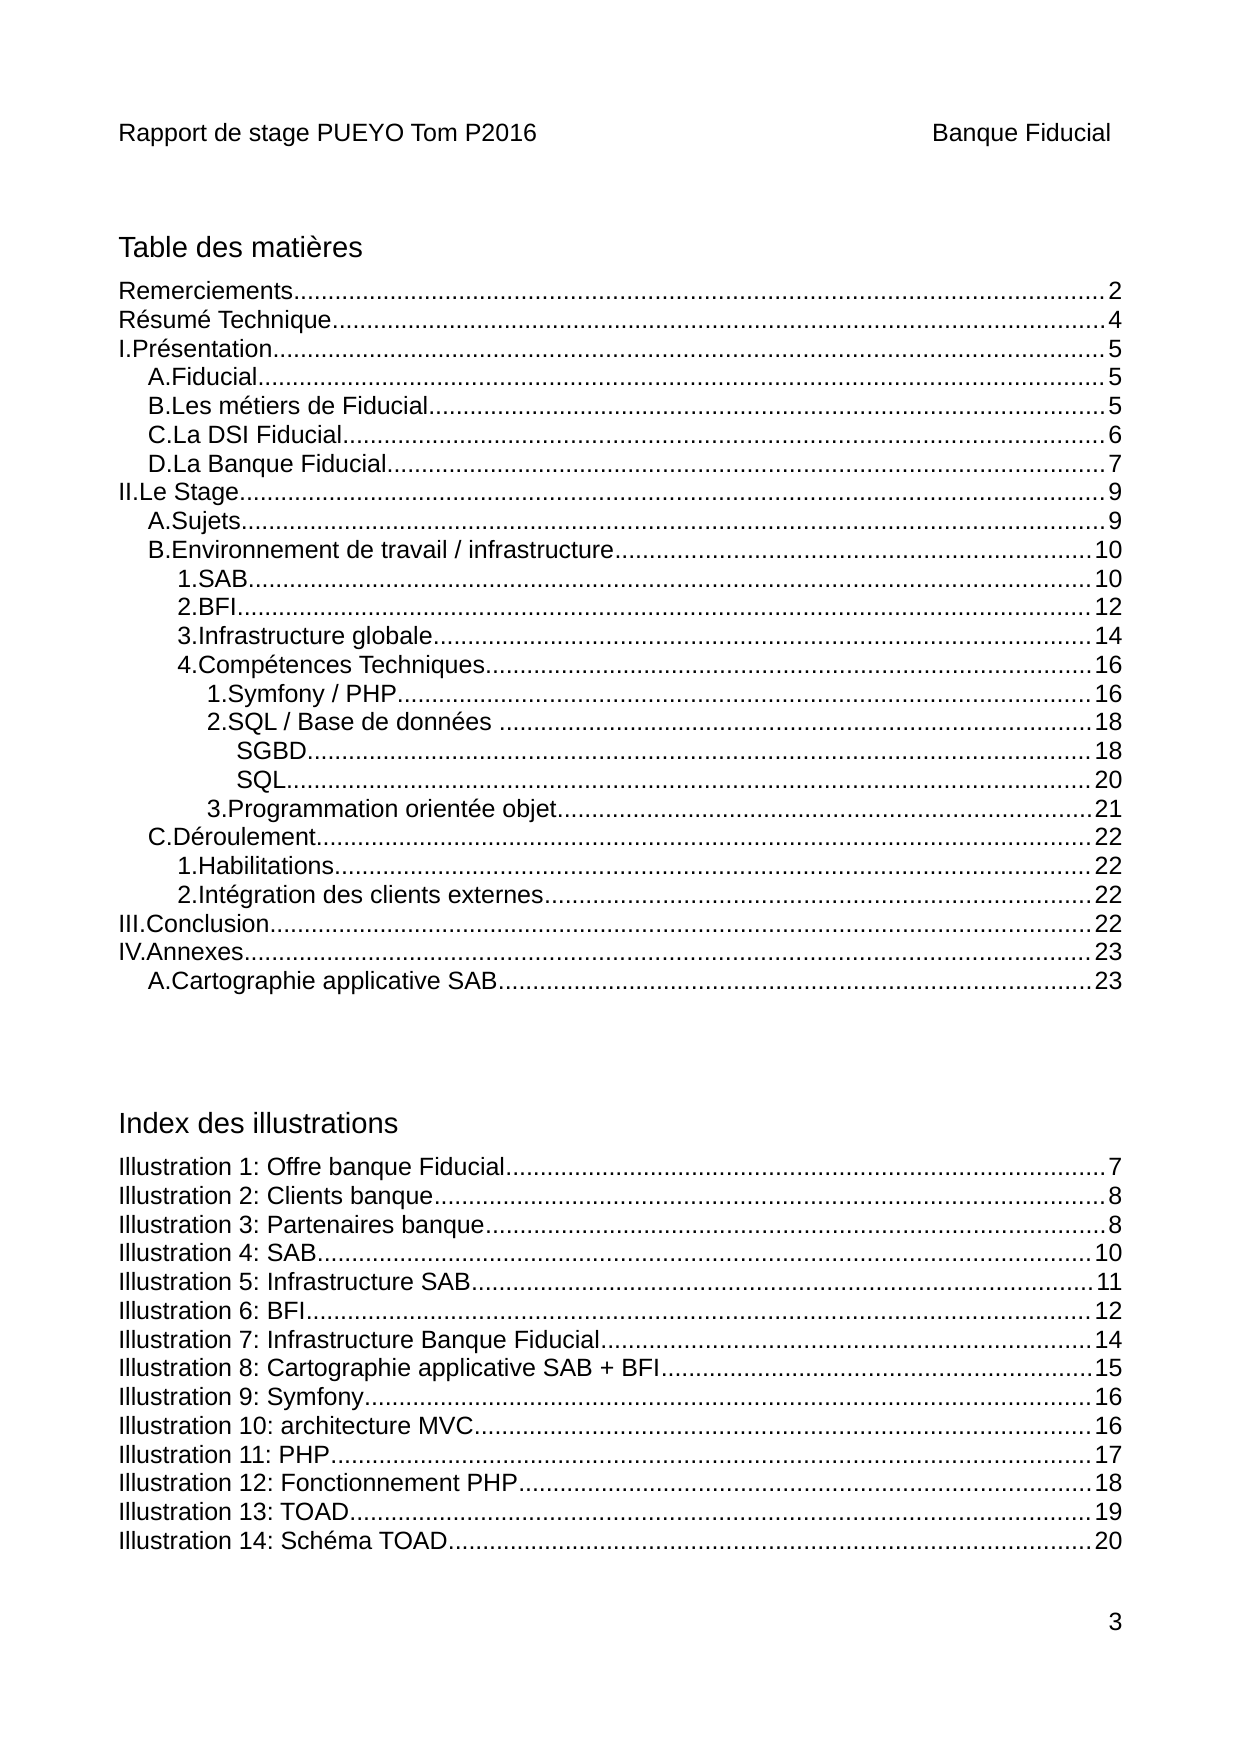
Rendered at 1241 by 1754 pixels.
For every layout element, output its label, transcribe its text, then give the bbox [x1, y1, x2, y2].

text Illustration 9: Symfony 16 [118, 1382, 1122, 1411]
text 2.BFI 12 [177, 592, 1122, 621]
text Illustration 14: Schéma TOAD 20 [118, 1526, 1122, 1555]
text 1.Habilitations 22 [177, 851, 1122, 880]
text SGBD 18 [236, 736, 1122, 765]
text III.Conclusion 22 [118, 909, 1122, 937]
text A.Cartographie applicative SAB 23 [148, 966, 1122, 995]
text B.Les métiers de Fiducial 5 [148, 391, 1122, 420]
text Illustration 8: Cartographie applicative SAB + BFI 15 [118, 1353, 1122, 1382]
text Illustration 6: BFI 12 [118, 1296, 1122, 1325]
text C.Déroulement 22 [148, 822, 1122, 851]
text Illustration 4: SAB 10 [118, 1238, 1122, 1267]
text B.Environnement de travail / infrastructure 10 [148, 535, 1122, 564]
text Illustration 11: PHP 17 [118, 1440, 1122, 1468]
text 3.Infrastructure globale 14 [177, 621, 1122, 650]
text Illustration 7: Infrastructure Banque Fiducial 14 [118, 1325, 1122, 1353]
text II.Le Stage 9 [118, 477, 1122, 506]
text Illustration 13: TOAD 19 [118, 1497, 1122, 1526]
text A.Fiducial 5 [148, 362, 1122, 391]
text 3.Programmation orientée objet 21 [207, 794, 1122, 822]
text Résumé Technique 4 [118, 305, 1122, 334]
text Illustration 12: Fonctionnement PHP 18 [118, 1468, 1122, 1497]
text D.La Banque Fiducial 7 [148, 449, 1122, 477]
text Illustration 2: Clients banque 8 [118, 1181, 1122, 1210]
text 2.Intégration des clients externes 22 [177, 880, 1122, 909]
text Illustration 1: Offre banque Fiducial 7 [118, 1152, 1122, 1181]
text Illustration 3: Partenaires banque 8 [118, 1210, 1122, 1238]
text SQL 20 [236, 765, 1122, 794]
text Illustration 5: Infrastructure SAB 11 [118, 1267, 1122, 1296]
subtitle Table des matières [118, 230, 1122, 264]
text Illustration 10: architecture MVC 16 [118, 1411, 1122, 1440]
text 4.Compétences Techniques 16 [177, 650, 1122, 679]
text IV.Annexes 23 [118, 937, 1122, 966]
text Remerciements 2 [118, 276, 1122, 305]
text A.Sujets 9 [148, 506, 1122, 535]
text 2.SQL / Base de données 18 [207, 707, 1122, 736]
text I.Présentation 5 [118, 334, 1122, 362]
subtitle Index des illustrations [118, 1106, 1122, 1140]
text 1.SAB 10 [177, 564, 1122, 592]
text C.La DSI Fiducial 6 [148, 420, 1122, 449]
text 1.Symfony / PHP 16 [207, 679, 1122, 707]
